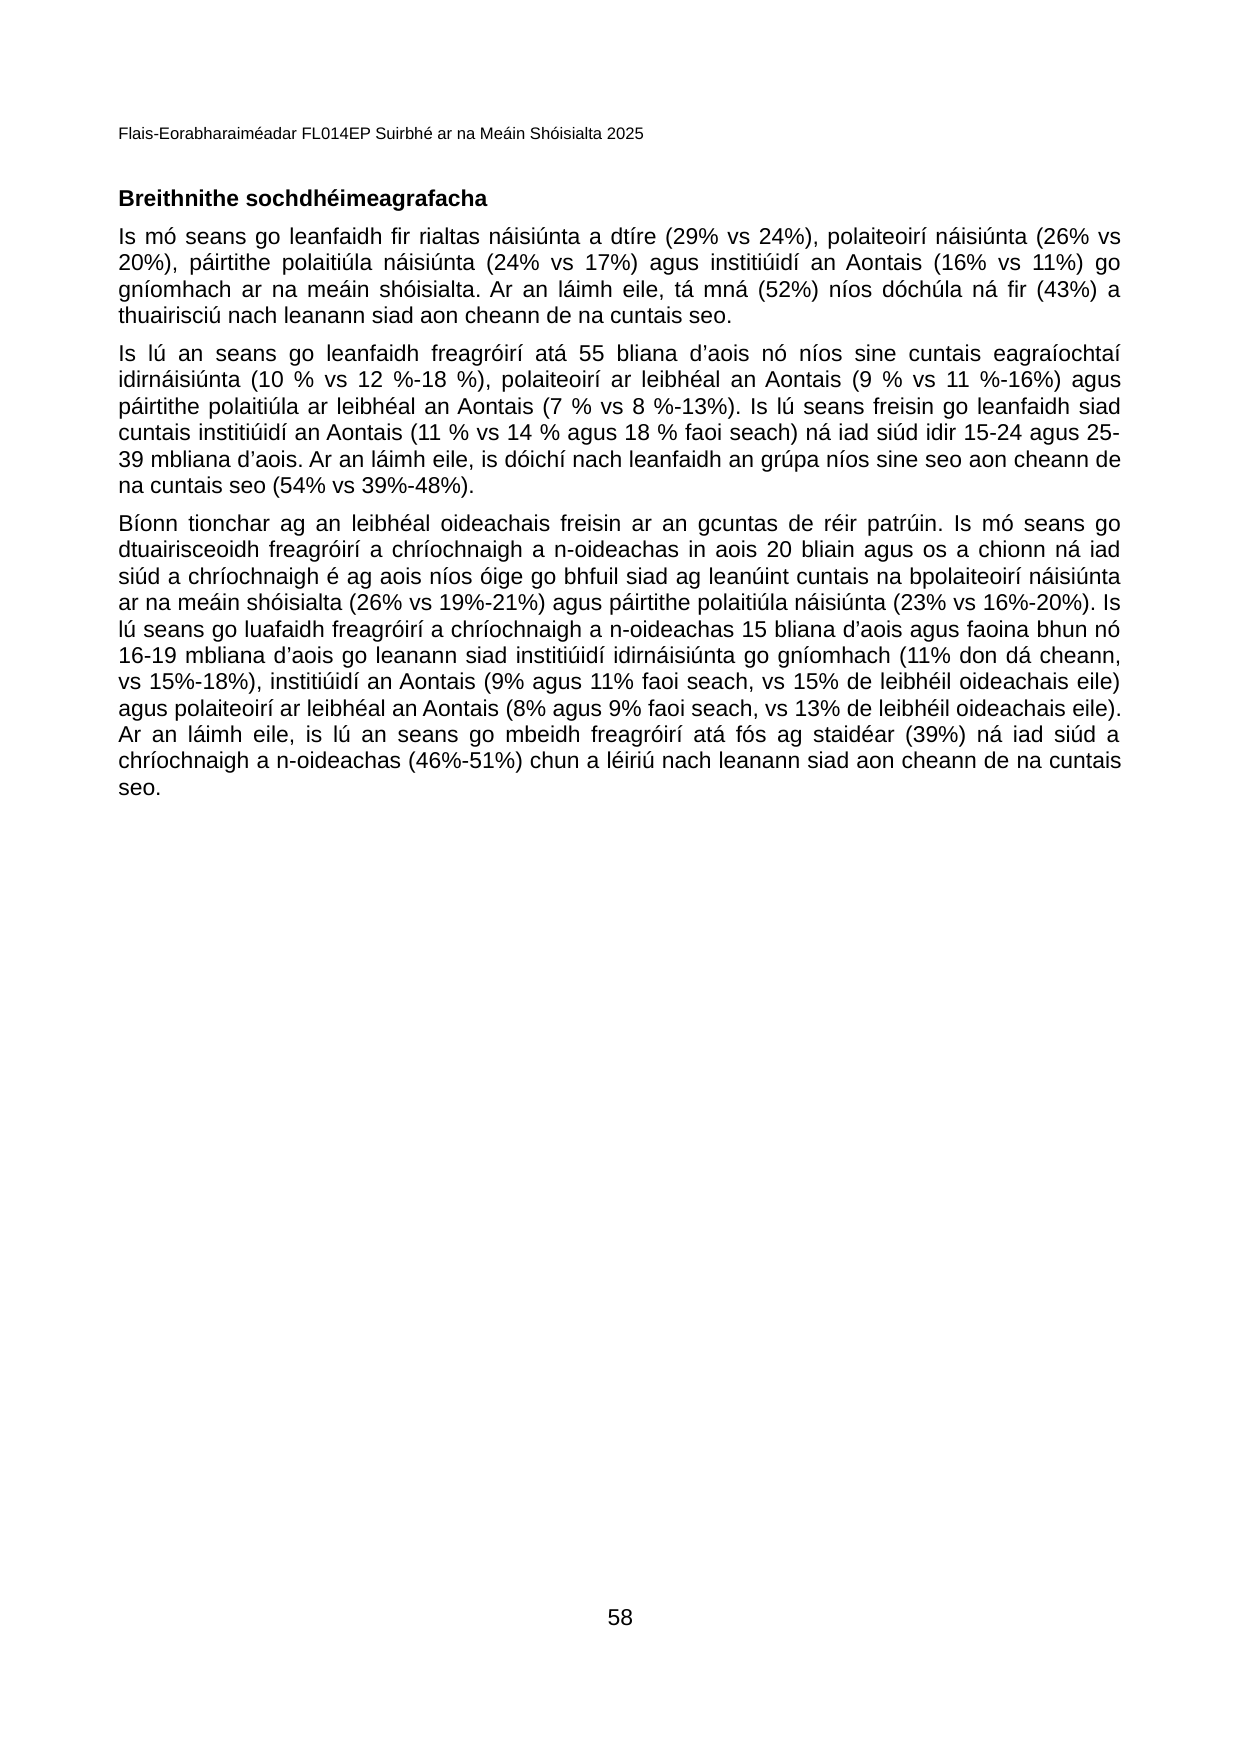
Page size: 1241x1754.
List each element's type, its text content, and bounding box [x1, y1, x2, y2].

text Is mó seans go leanfaidh fir rialtas náisiúnta a dtíre (29% vs 24%), polaiteoirí náisiúnta (26% vs 20%), páirtithe polaitiúla náisiúnta (24% vs 17%) agus institiúidí an Aontais (16% vs 11%) go gníomhach ar na meáin shóisialta. Ar an láimh eile, tá mná (52%) níos dóchúla ná fir (43%) a thuairisciú nach leanann siad aon cheann de na cuntais seo. [118, 223, 1122, 328]
text Is lú an seans go leanfaidh freagróirí atá 55 bliana d’aois nó níos sine cuntais eagraíochtaí idirnáisiúnta (10 % vs 12 %-18 %), polaiteoirí ar leibhéal an Aontais (9 % vs 11 %-16%) agus páirtithe polaitiúla ar leibhéal an Aontais (7 % vs 8 %-13%). Is lú seans freisin go leanfaidh siad cuntais institiúidí an Aontais (11 % vs 14 % agus 18 % faoi seach) ná iad siúd idir 15-24 agus 25-39 mbliana d’aois. Ar an láimh eile, is dóichí nach leanfaidh an grúpa níos sine seo aon cheann de na cuntais seo (54% vs 39%-48%). [118, 340, 1122, 498]
text Breithnithe sochdhéimeagrafacha [118, 184, 1122, 211]
text Bíonn tionchar ag an leibhéal oideachais freisin ar an gcuntas de réir patrúin. Is mó seans go dtuairisceoidh freagróirí a chríochnaigh a n-oideachas in aois 20 bliain agus os a chionn ná iad siúd a chríochnaigh é ag aois níos óige go bhfuil siad ag leanúint cuntais na bpolaiteoirí náisiúnta ar na meáin shóisialta (26% vs 19%-21%) agus páirtithe polaitiúla náisiúnta (23% vs 16%-20%). Is lú seans go luafaidh freagróirí a chríochnaigh a n-oideachas 15 bliana d’aois agus faoina bhun nó 16-19 mbliana d’aois go leanann siad institiúidí idirnáisiúnta go gníomhach (11% don dá cheann, vs 15%-18%), institiúidí an Aontais (9% agus 11% faoi seach, vs 15% de leibhéil oideachais eile) agus polaiteoirí ar leibhéal an Aontais (8% agus 9% faoi seach, vs 13% de leibhéil oideachais eile). Ar an láimh eile, is lú an seans go mbeidh freagróirí atá fós ag staidéar (39%) ná iad siúd a chríochnaigh a n-oideachas (46%-51%) chun a léiriú nach leanann siad aon cheann de na cuntais seo. [118, 510, 1122, 800]
